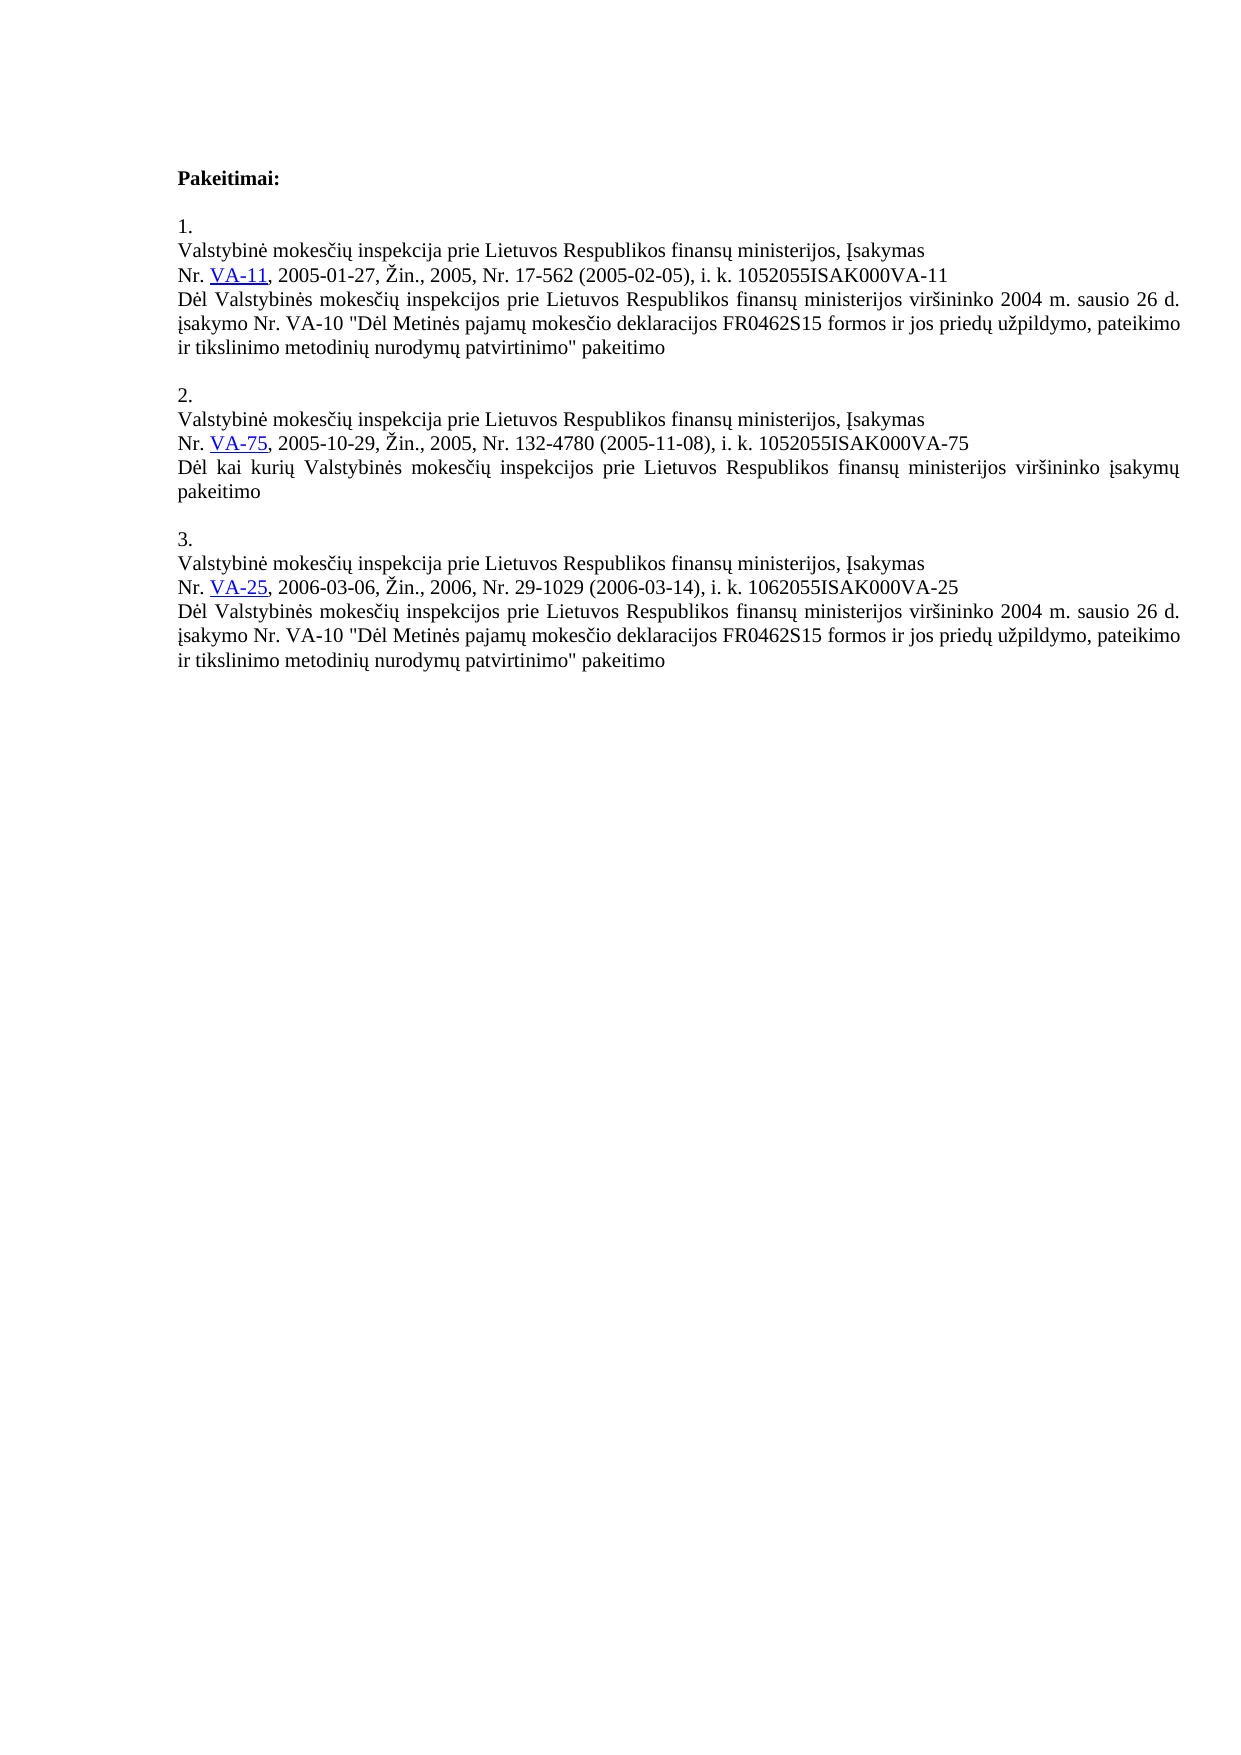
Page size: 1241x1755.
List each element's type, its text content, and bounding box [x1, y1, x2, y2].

text Nr. VA-75, 2005-10-29, Žin., 2005, Nr. 132-4780 (2005-11-08), i. k. 1052055ISAK000VA-75 [177, 431, 1181, 455]
text Valstybinė mokesčių inspekcija prie Lietuvos Respublikos finansų ministerijos, Įsakymas [177, 238, 1181, 262]
text Valstybinė mokesčių inspekcija prie Lietuvos Respublikos finansų ministerijos, Įsakymas [177, 551, 1181, 575]
text 1. [177, 214, 1181, 238]
text Dėl Valstybinės mokesčių inspekcijos prie Lietuvos Respublikos finansų ministerijos viršininko 2004 m. sausio 26 d. įsakymo Nr. VA-10 "Dėl Metinės pajamų mokesčio deklaracijos FR0462S15 formos ir jos priedų užpildymo, pateikimo ir tikslinimo metodinių nurodymų patvirtinimo" pakeitimo [177, 599, 1181, 672]
text Dėl Valstybinės mokesčių inspekcijos prie Lietuvos Respublikos finansų ministerijos viršininko 2004 m. sausio 26 d. įsakymo Nr. VA-10 "Dėl Metinės pajamų mokesčio deklaracijos FR0462S15 formos ir jos priedų užpildymo, pateikimo ir tikslinimo metodinių nurodymų patvirtinimo" pakeitimo [177, 287, 1181, 359]
text 2. [177, 383, 1181, 407]
text Nr. VA-25, 2006-03-06, Žin., 2006, Nr. 29-1029 (2006-03-14), i. k. 1062055ISAK000VA-25 [177, 575, 1181, 599]
text Valstybinė mokesčių inspekcija prie Lietuvos Respublikos finansų ministerijos, Įsakymas [177, 407, 1181, 431]
text Pakeitimai: [177, 166, 1181, 190]
text Dėl kai kurių Valstybinės mokesčių inspekcijos prie Lietuvos Respublikos finansų ministerijos viršininko įsakymų pakeitimo [177, 455, 1181, 503]
text 3. [177, 527, 1181, 551]
text Nr. VA-11, 2005-01-27, Žin., 2005, Nr. 17-562 (2005-02-05), i. k. 1052055ISAK000VA-11 [177, 262, 1181, 287]
